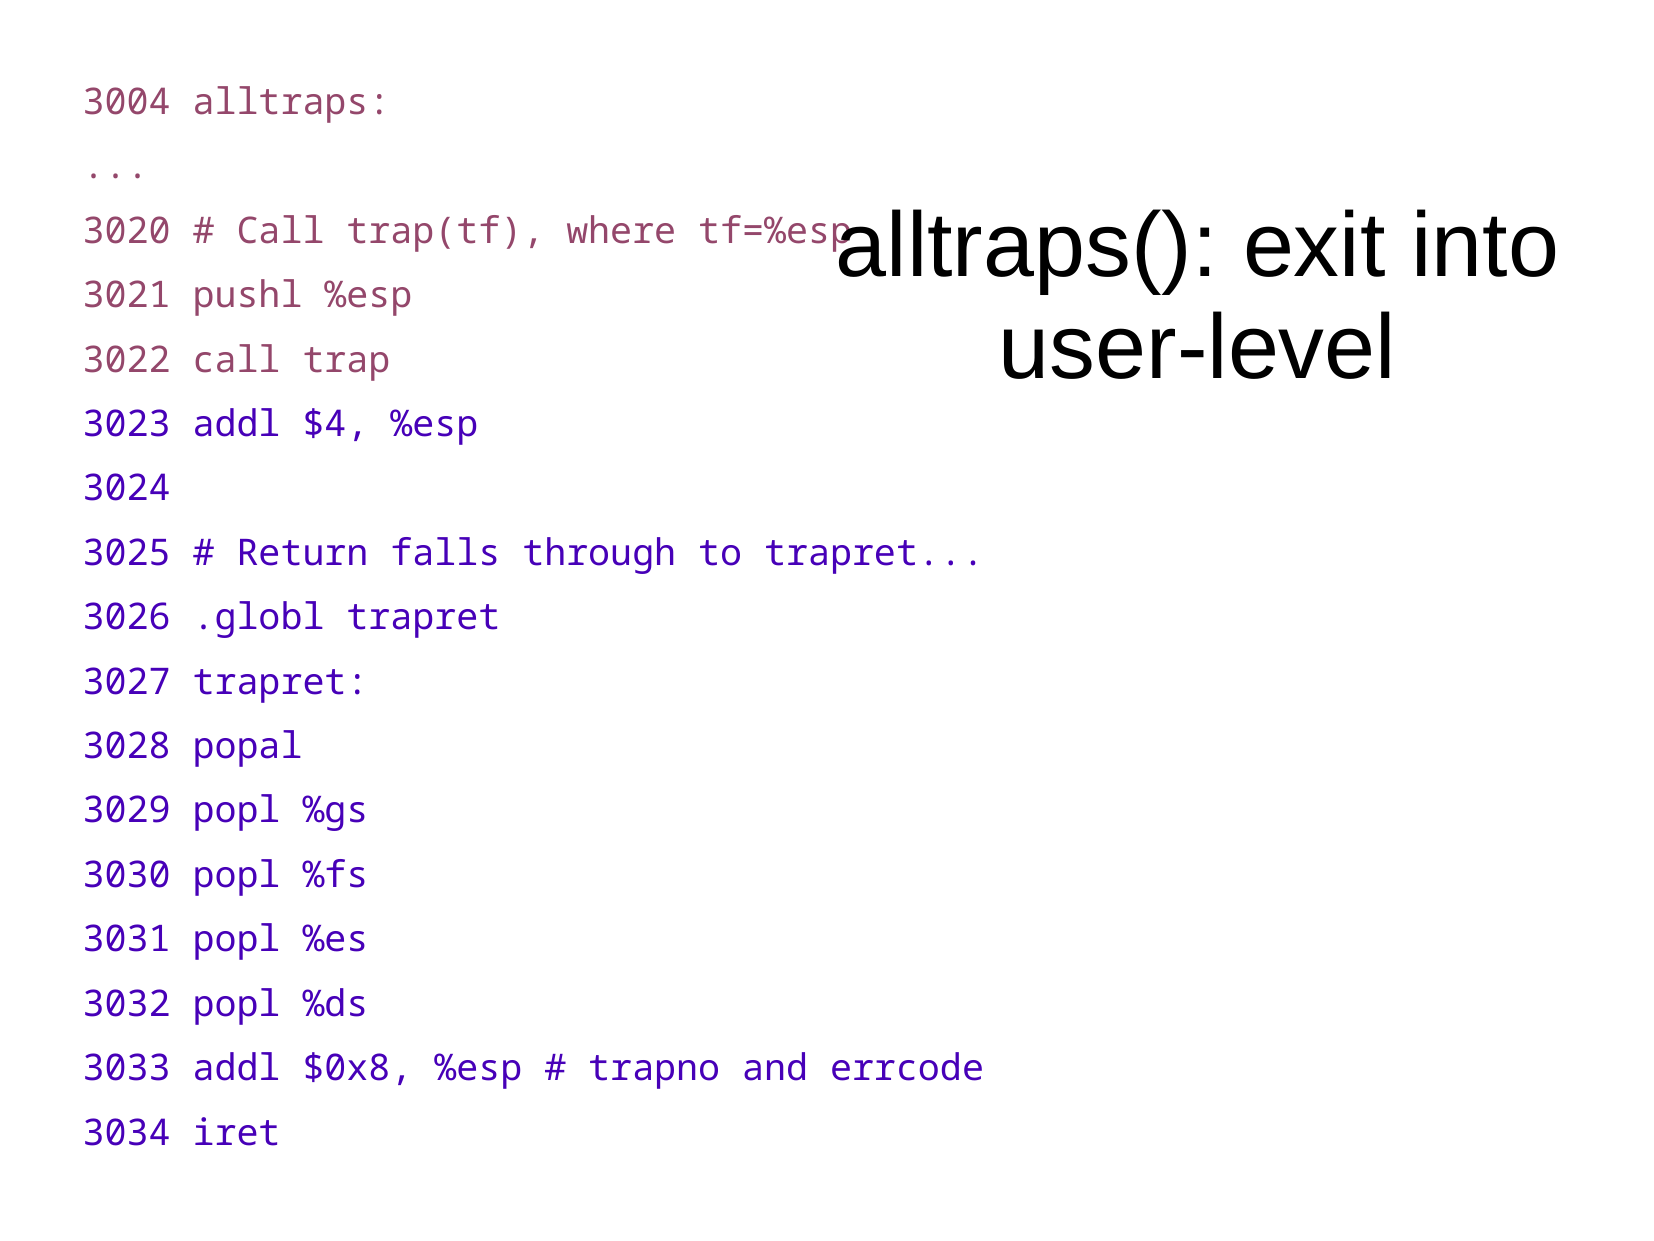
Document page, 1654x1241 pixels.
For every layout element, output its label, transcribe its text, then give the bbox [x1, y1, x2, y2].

list 3004 alltraps: ... 3020 # Call trap(tf), where tf=%esp 3021 pushl %esp 3022 call trap 3023 addl $4, %esp 3024 3025 # Return falls through to trapret... 3026 .globl trapret 3027 trapret: 3028 popal 3029 popl %gs 3030 popl %fs 3031 popl %es 3032 popl %ds 3033 addl $0x8, %esp # trapno and errcode 3034 iret [82, 75, 1571, 1163]
title alltraps(): exit into user-level [750, 192, 1646, 400]
